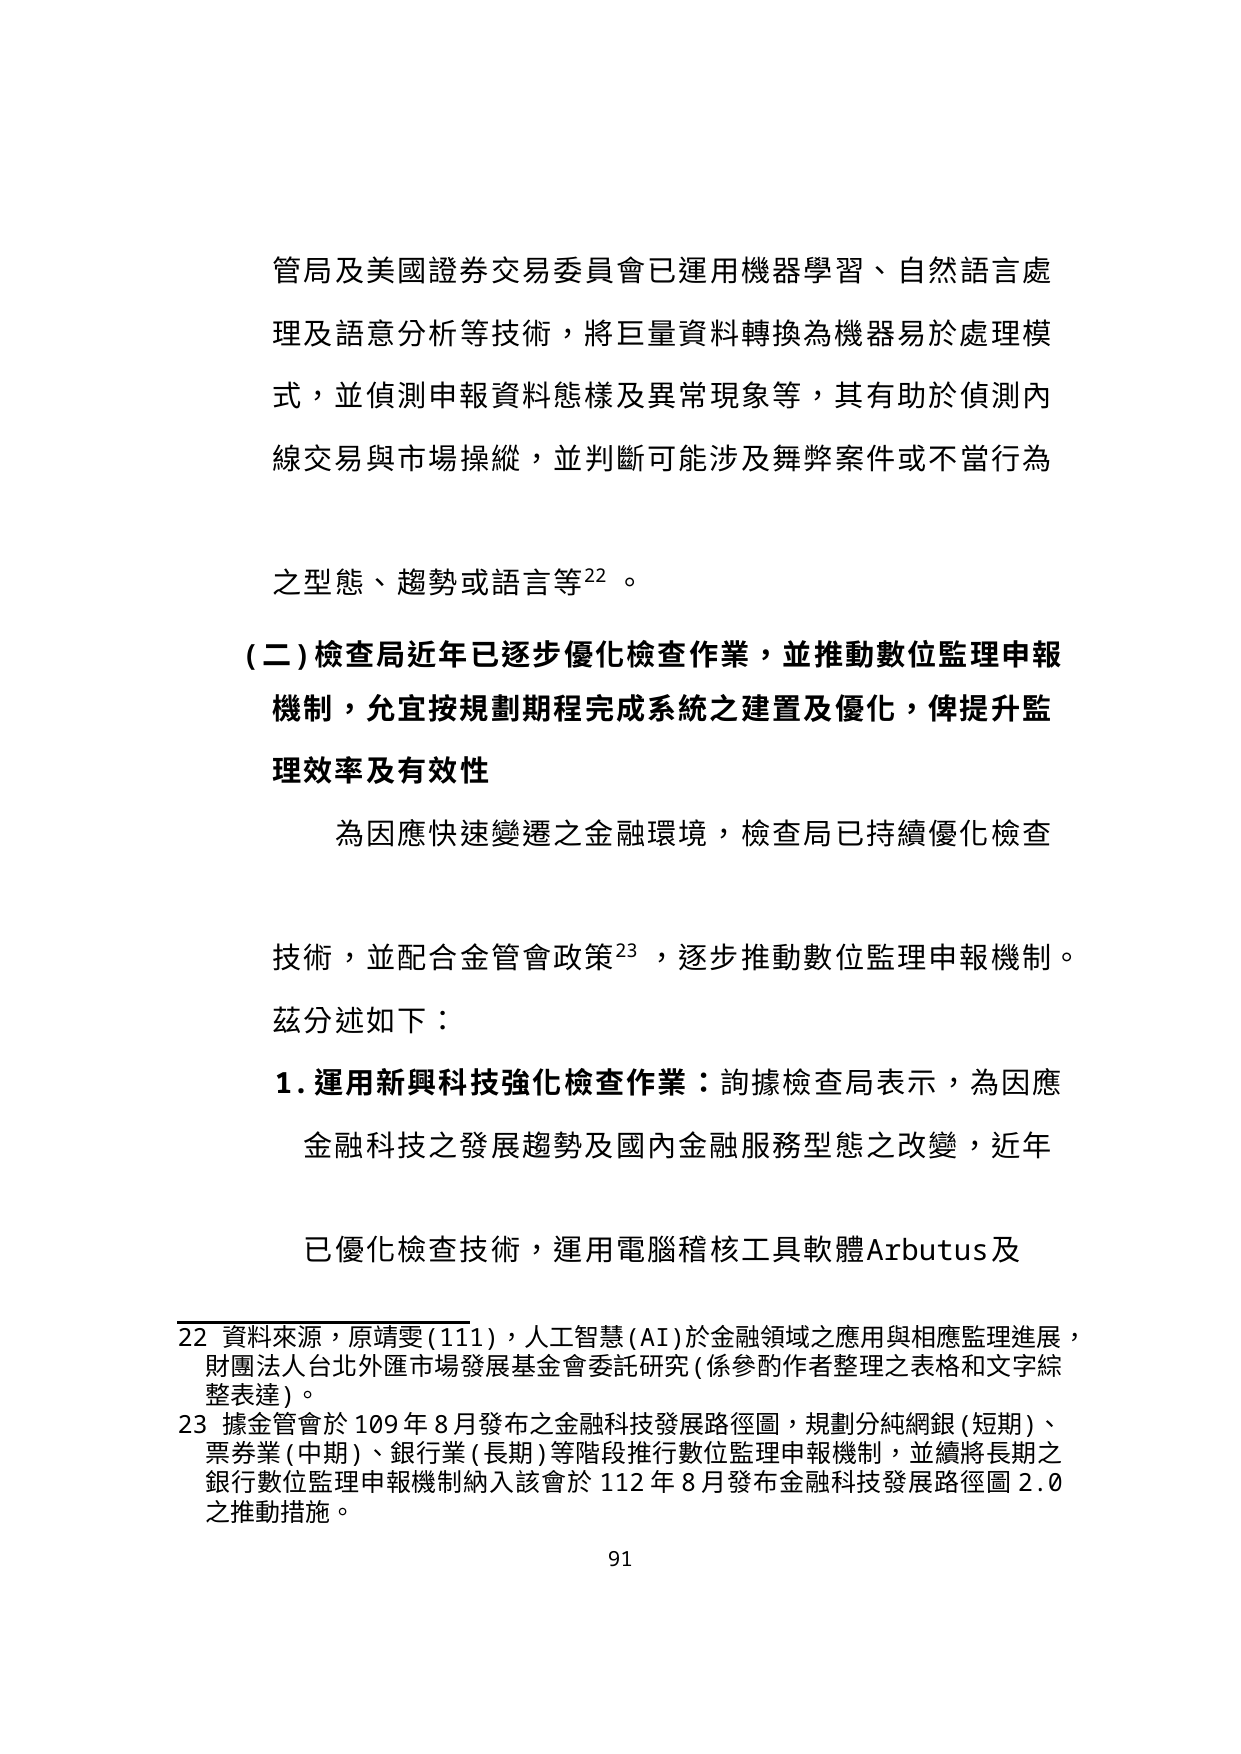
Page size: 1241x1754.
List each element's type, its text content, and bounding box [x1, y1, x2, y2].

text 1.運用新興科技強化檢查作業：詢據檢查局表示，為因應金融科技之發展趨勢及國內金融服務型態之改變，近年已優化檢查技術，運用電腦稽核工具軟體Arbutus及 [266, 1040, 1063, 1290]
text 資料來源，原靖雯(111)，人工智慧(AI)於金融領域之應用與相應監理進展，財團法人台北外匯市場發展基金會委託研究(係參酌作者整理之表格和文字綜整表達)。 [177, 1323, 1063, 1410]
text 管局及美國證券交易委員會已運用機器學習、自然語言處理及語意分析等技術，將巨量資料轉換為機器易於處理模式，並偵測申報資料態樣及異常現象等，其有助於偵測內線交易與市場操縱，並判斷可能涉及舞弊案件或不當行為之型態、趨勢或語言等。 [266, 227, 1063, 602]
text (二)檢查局近年已逐步優化檢查作業，並推動數位監理申報機制，允宜按規劃期程完成系統之建置及優化，俾提升監理效率及有效性 [236, 602, 1063, 790]
text 為因應快速變遷之金融環境，檢查局已持續優化檢查技術，並配合金管會政策，逐步推動數位監理申報機制。茲分述如下： [266, 790, 1063, 1040]
text 據金管會於109年8月發布之金融科技發展路徑圖，規劃分純網銀(短期)、票券業(中期)、銀行業(長期)等階段推行數位監理申報機制，並續將長期之銀行數位監理申報機制納入該會於112年8月發布金融科技發展路徑圖2.0之推動措施。 [177, 1410, 1063, 1527]
